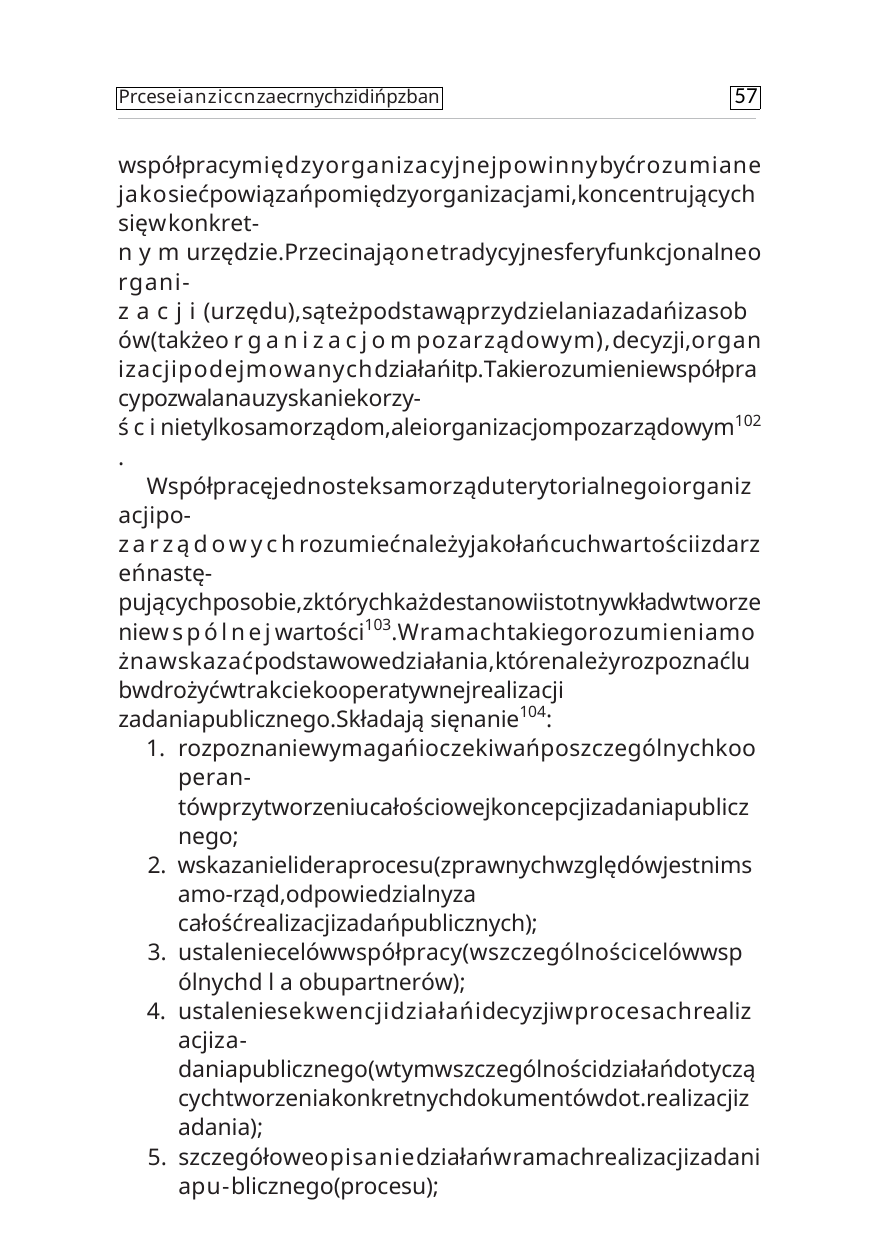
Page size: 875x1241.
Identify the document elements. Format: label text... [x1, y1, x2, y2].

text współpracymiędzyorganizacyjnejpowinnybyćrozumianejakosiećpowiązańpomiędzyorganizacjami,koncentrującychsięwkonkret-nymurzędzie.Przecinająonetradycyjnesferyfunkcjonalneorgani-zacji(urzędu),sąteżpodstawąprzydzielaniazadańizasobów(takżeorganizacjompozarządowym),decyzji,organizacjipodejmowanychdziałańitp.Takierozumieniewspółpracypozwalanauzyskaniekorzy-ścinietylkosamorządom,aleiorganizacjompozarządowym102. [118, 150, 762, 471]
list ustaleniecelówwspółpracy(wszczególnościcelówwspólnychdlaobupartnerów); [147, 937, 756, 996]
text Współpracęjednosteksamorząduterytorialnegoiorganizacjipo-zarządowychrozumiećnależyjakołańcuchwartościizdarzeńnastę-pującychposobie,zktórychkażdestanowiistotnywkładwtworzeniewspólnejwartości103.Wramachtakiegorozumieniamożnawskazaćpodstawowedziałania,którenależyrozpoznaćlubwdrożyćwtrakciekooperatywnejrealizacji zadaniapublicznego.Składają sięnanie104: [118, 471, 762, 733]
list rozpoznaniewymagańioczekiwańposzczególnychkooperan-tówprzytworzeniucałościowejkoncepcjizadaniapublicznego; [146, 733, 762, 850]
list ustaleniesekwencjidziałańidecyzjiwprocesachrealizacjiza-daniapublicznego(wtymwszczególnościdziałańdotyczącychtworzeniakonkretnychdokumentówdot.realizacjizadania); [147, 996, 762, 1142]
list wskazanielideraprocesu(zprawnychwzględówjestnimsamo-rząd,odpowiedzialnyza całośćrealizacjizadańpublicznych); [147, 850, 762, 937]
list szczegółoweopisaniedziałańwramachrealizacjizadaniapu-blicznego(procesu); [147, 1142, 762, 1200]
